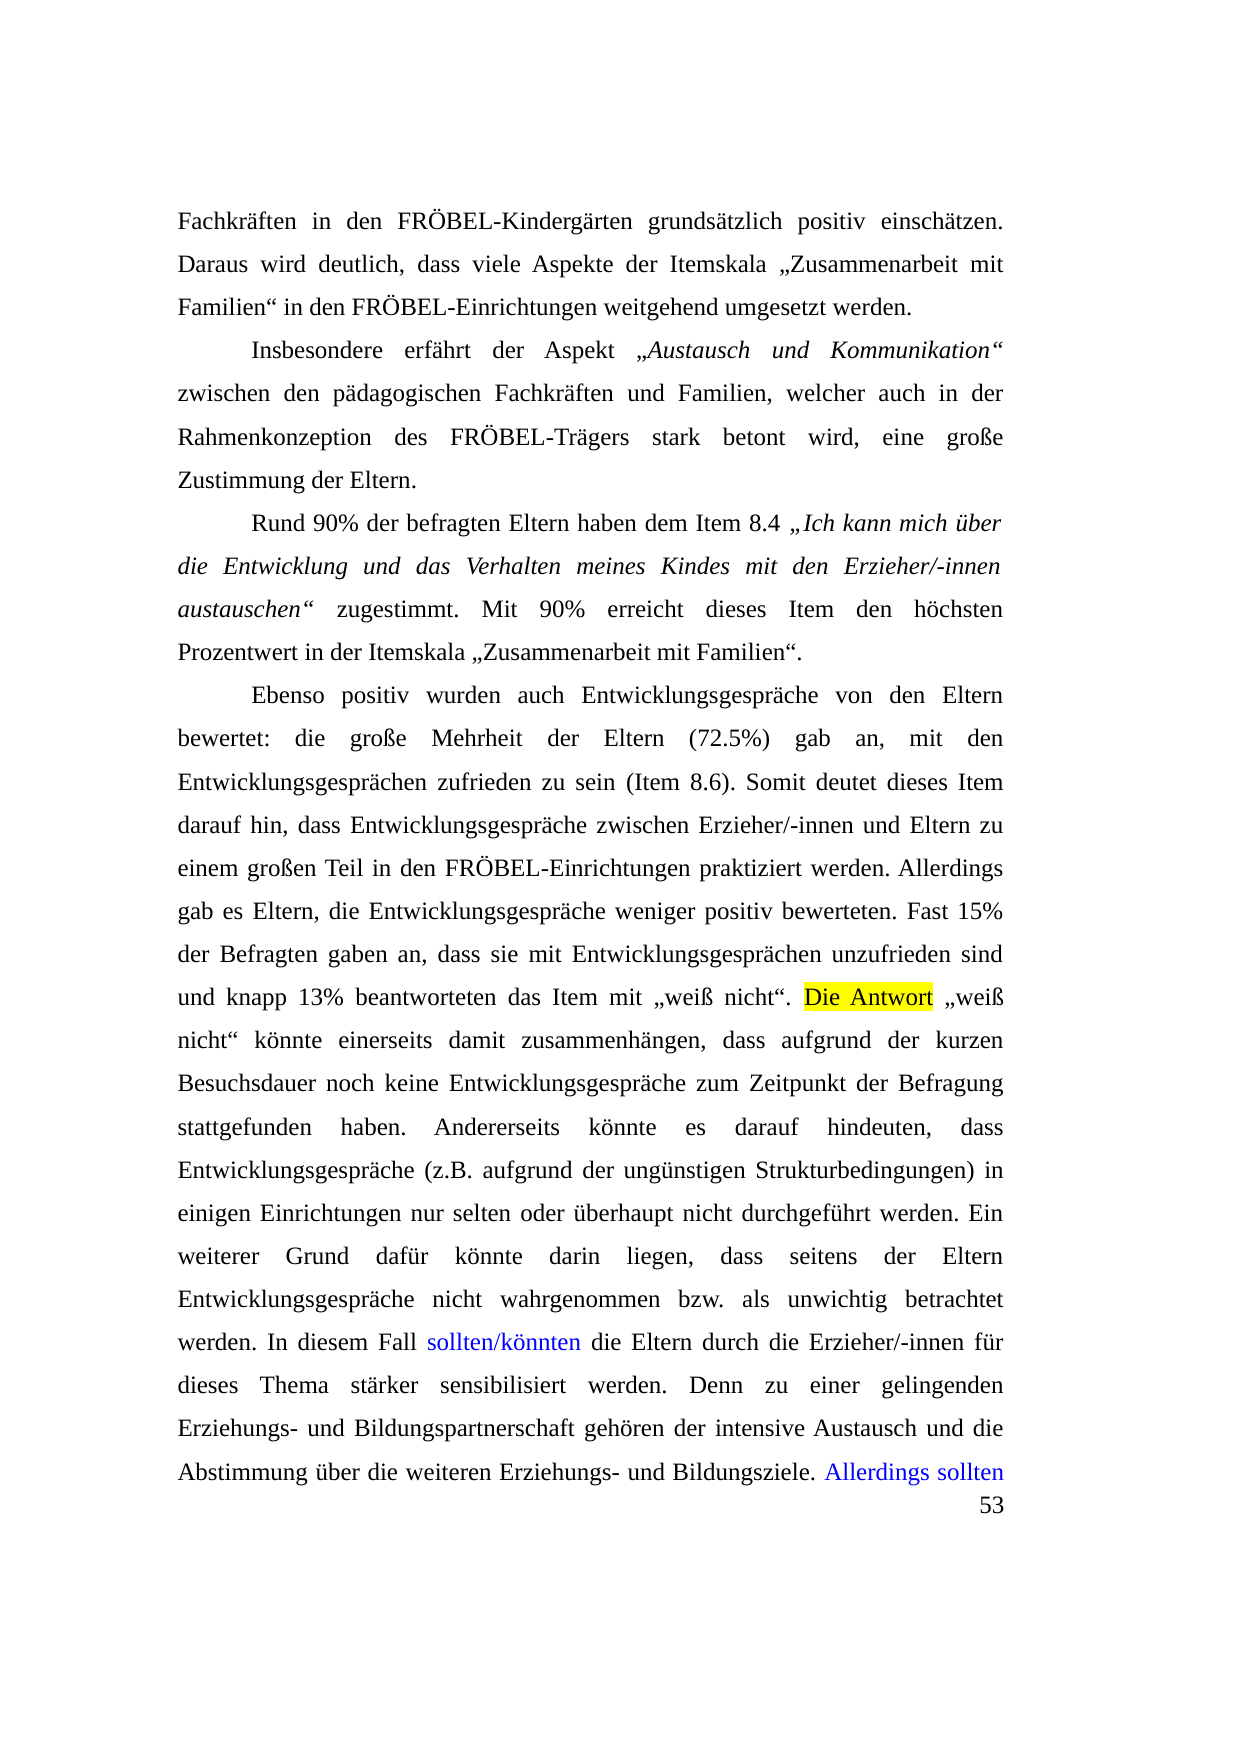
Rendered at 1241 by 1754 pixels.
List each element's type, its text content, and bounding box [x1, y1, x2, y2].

text Rund 90% der befragten Eltern haben dem Item 8.4 „Ich kann mich über die Entwicklung und das Verhalten meines Kindes mit den Erzieher/-innen austauschen“ zugestimmt. Mit 90% erreicht dieses Item den höchsten Prozentwert in der Itemskala „Zusammenarbeit mit Familien“. [177, 508, 1004, 666]
text Ebenso positiv wurden auch Entwicklungsgespräche von den Eltern bewertet: die große Mehrheit der Eltern (72.5%) gab an, mit den Entwicklungsgesprächen zufrieden zu sein (Item 8.6). Somit deutet dieses Item darauf hin, dass Entwicklungsgespräche zwischen Erzieher/-innen und Eltern zu einem großen Teil in den FRÖBEL-Einrichtungen praktiziert werden. Allerdings gab es Eltern, die Entwicklungsgespräche weniger positiv bewerteten. Fast 15% der Befragten gaben an, dass sie mit Entwicklungsgesprächen unzufrieden sind und knapp 13% beantworteten das Item mit „weiß nicht“. Die Antwort „weiß nicht“ könnte einerseits damit zusammenhängen, dass aufgrund der kurzen Besuchsdauer noch keine Entwicklungsgespräche zum Zeitpunkt der Befragung stattgefunden haben. Andererseits könnte es darauf hindeuten, dass Entwicklungsgespräche (z.B. aufgrund der ungünstigen Strukturbedingungen) in einigen Einrichtungen nur selten oder überhaupt nicht durchgeführt werden. Ein weiterer Grund dafür könnte darin liegen, dass seitens der Eltern Entwicklungsgespräche nicht wahrgenommen bzw. als unwichtig betrachtet werden. In diesem Fall sollten/könnten die Eltern durch die Erzieher/-innen für dieses Thema stärker sensibilisiert werden. Denn zu einer gelingenden Erziehungs- und Bildungspartnerschaft gehören der intensive Austausch und die Abstimmung über die weiteren Erziehungs- und Bildungsziele. Allerdings sollten [177, 680, 1004, 1485]
text Fachkräften in den FRÖBEL-Kindergärten grundsätzlich positiv einschätzen. Daraus wird deutlich, dass viele Aspekte der Itemskala „Zusammenarbeit mit Familien“ in den FRÖBEL-Einrichtungen weitgehend umgesetzt werden. [177, 206, 1004, 321]
text Insbesondere erfährt der Aspekt „Austausch und Kommunikation“ zwischen den pädagogischen Fachkräften und Familien, welcher auch in der Rahmenkonzeption des FRÖBEL-Trägers stark betont wird, eine große Zustimmung der Eltern. [177, 335, 1004, 493]
